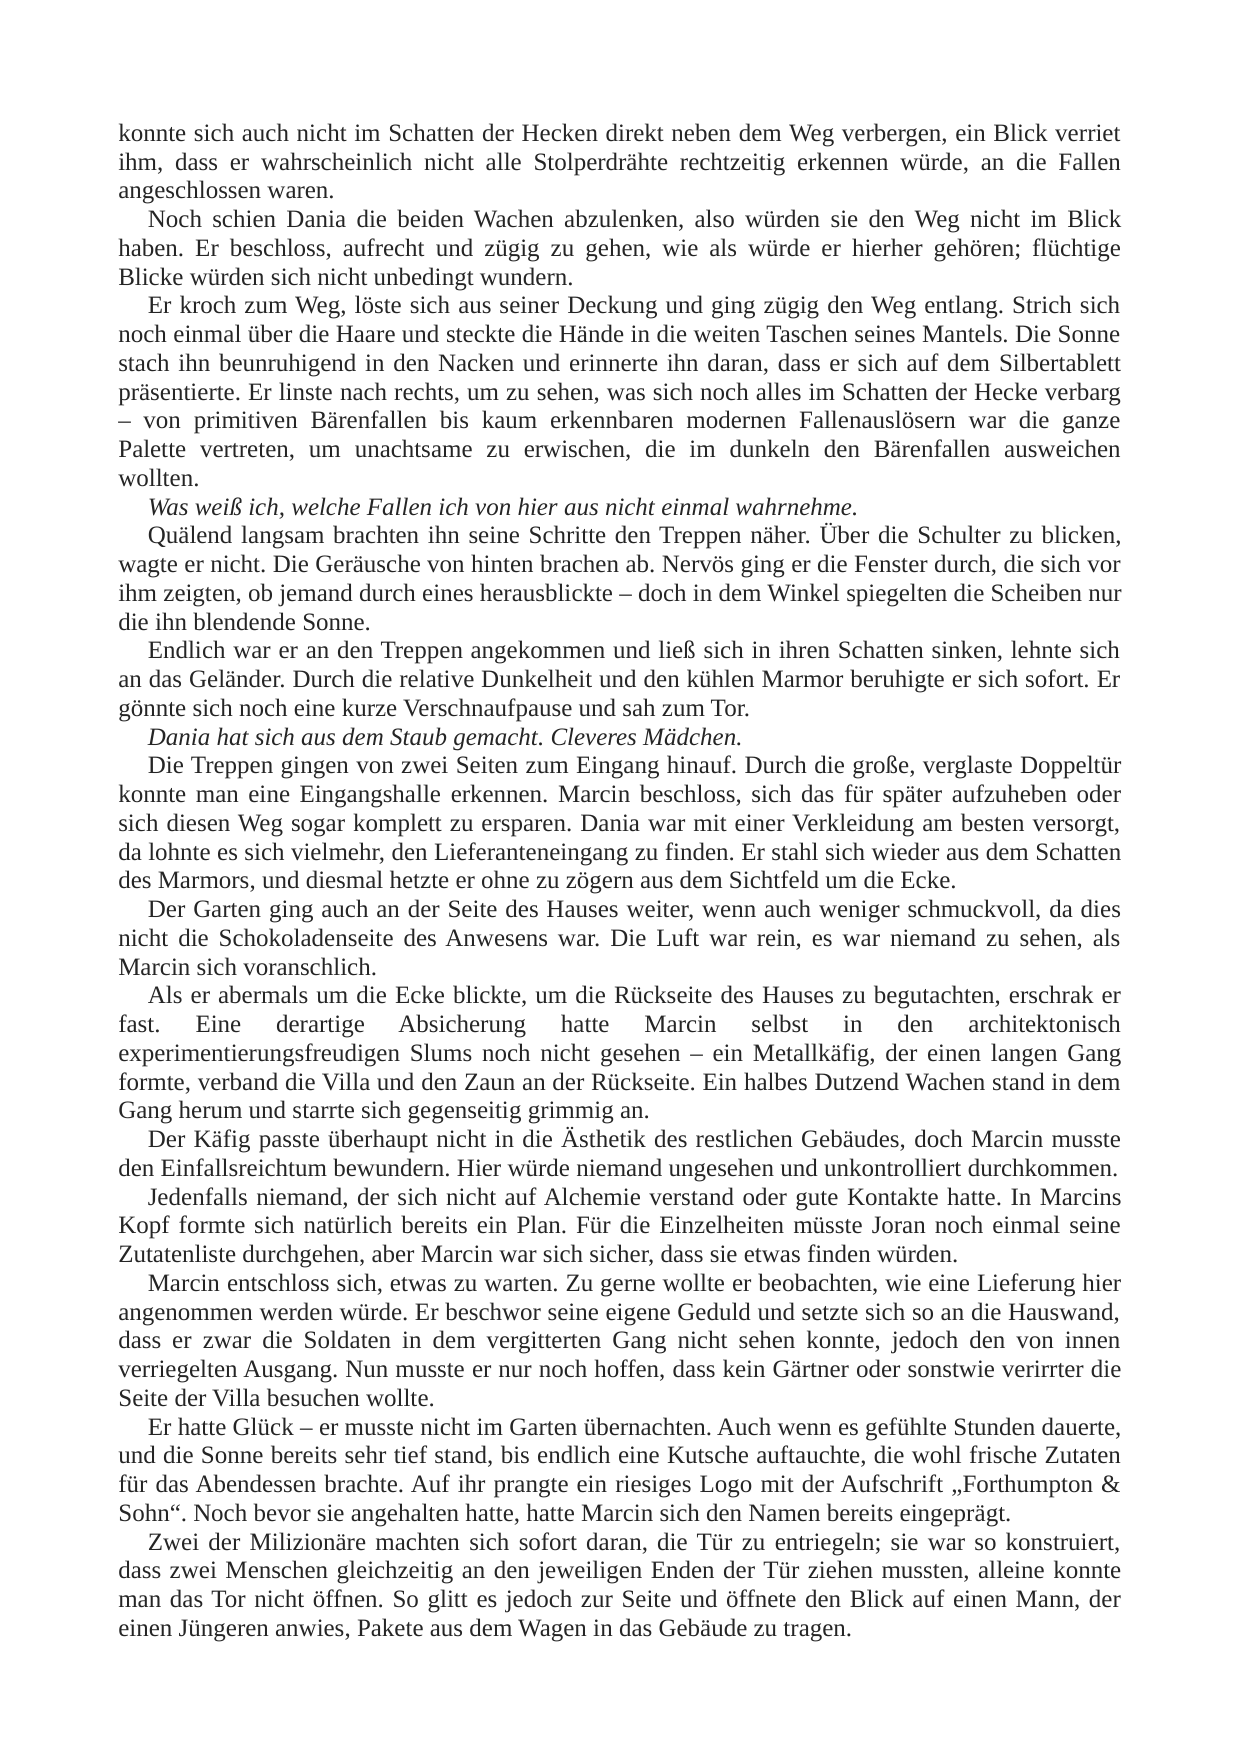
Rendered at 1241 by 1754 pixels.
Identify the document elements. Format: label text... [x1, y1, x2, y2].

text Der Käfig passte überhaupt nicht in die Ästhetik des restlichen Gebäudes, doch Marcin musste den Einfallsreichtum bewundern. Hier würde niemand ungesehen und unkontrolliert durchkommen. [118, 1124, 1122, 1182]
text Als er abermals um die Ecke blickte, um die Rückseite des Hauses zu begutachten, erschrak er fast. Eine derartige Absicherung hatte Marcin selbst in den architektonisch experimentierungsfreudigen Slums noch nicht gesehen – ein Metallkäfig, der einen langen Gang formte, verband die Villa und den Zaun an der Rückseite. Ein halbes Dutzend Wachen stand in dem Gang herum und starrte sich gegenseitig grimmig an. [118, 981, 1122, 1124]
text Quälend langsam brachten ihn seine Schritte den Treppen näher. Über die Schulter zu blicken, wagte er nicht. Die Geräusche von hinten brachen ab. Nervös ging er die Fenster durch, die sich vor ihm zeigten, ob jemand durch eines herausblickte – doch in dem Winkel spiegelten die Scheiben nur die ihn blendende Sonne. [118, 521, 1122, 636]
text Der Garten ging auch an der Seite des Hauses weiter, wenn auch weniger schmuckvoll, da dies nicht die Schokoladenseite des Anwesens war. Die Luft war rein, es war niemand zu sehen, als Marcin sich voranschlich. [118, 894, 1122, 981]
text Die Treppen gingen von zwei Seiten zum Eingang hinauf. Durch die große, verglaste Doppeltür konnte man eine Eingangshalle erkennen. Marcin beschloss, sich das für später aufzuheben oder sich diesen Weg sogar komplett zu ersparen. Dania war mit einer Verkleidung am besten versorgt, da lohnte es sich vielmehr, den Lieferanteneingang zu finden. Er stahl sich wieder aus dem Schatten des Marmors, und diesmal hetzte er ohne zu zögern aus dem Sichtfeld um die Ecke. [118, 751, 1122, 894]
text Er hatte Glück – er musste nicht im Garten übernachten. Auch wenn es gefühlte Stunden dauerte, und die Sonne bereits sehr tief stand, bis endlich eine Kutsche auftauchte, die wohl frische Zutaten für das Abendessen brachte. Auf ihr prangte ein riesiges Logo mit der Aufschrift „Forthumpton & Sohn“. Noch bevor sie angehalten hatte, hatte Marcin sich den Namen bereits eingeprägt. [118, 1412, 1122, 1527]
text Zwei der Milizionäre machten sich sofort daran, die Tür zu entriegeln; sie war so konstruiert, dass zwei Menschen gleichzeitig an den jeweiligen Enden der Tür ziehen mussten, alleine konnte man das Tor nicht öffnen. So glitt es jedoch zur Seite und öffnete den Blick auf einen Mann, der einen Jüngeren anwies, Pakete aus dem Wagen in das Gebäude zu tragen. [118, 1527, 1122, 1642]
text Jedenfalls niemand, der sich nicht auf Alchemie verstand oder gute Kontakte hatte. In Marcins Kopf formte sich natürlich bereits ein Plan. Für die Einzelheiten müsste Joran noch einmal seine Zutatenliste durchgehen, aber Marcin war sich sicher, dass sie etwas finden würden. [118, 1182, 1122, 1268]
text Endlich war er an den Treppen angekommen und ließ sich in ihren Schatten sinken, lehnte sich an das Geländer. Durch die relative Dunkelheit und den kühlen Marmor beruhigte er sich sofort. Er gönnte sich noch eine kurze Verschnaufpause und sah zum Tor. [118, 636, 1122, 722]
text Er kroch zum Weg, löste sich aus seiner Deckung und ging zügig den Weg entlang. Strich sich noch einmal über die Haare und steckte die Hände in die weiten Taschen seines Mantels. Die Sonne stach ihn beunruhigend in den Nacken und erinnerte ihn daran, dass er sich auf dem Silbertablett präsentierte. Er linste nach rechts, um zu sehen, was sich noch alles im Schatten der Hecke verbarg – von primitiven Bärenfallen bis kaum erkennbaren modernen Fallenauslösern war die ganze Palette vertreten, um unachtsame zu erwischen, die im dunkeln den Bärenfallen ausweichen wollten. [118, 291, 1122, 492]
text Marcin entschloss sich, etwas zu warten. Zu gerne wollte er beobachten, wie eine Lieferung hier angenommen werden würde. Er beschwor seine eigene Geduld und setzte sich so an die Hauswand, dass er zwar die Soldaten in dem vergitterten Gang nicht sehen konnte, jedoch den von innen verriegelten Ausgang. Nun musste er nur noch hoffen, dass kein Gärtner oder sonstwie verirrter die Seite der Villa besuchen wollte. [118, 1268, 1122, 1412]
text Dania hat sich aus dem Staub gemacht. Cleveres Mädchen. [118, 722, 1122, 751]
text Noch schien Dania die beiden Wachen abzulenken, also würden sie den Weg nicht im Blick haben. Er beschloss, aufrecht und zügig zu gehen, wie als würde er hierher gehören; flüchtige Blicke würden sich nicht unbedingt wundern. [118, 204, 1122, 291]
text Was weiß ich, welche Fallen ich von hier aus nicht einmal wahrnehme. [118, 492, 1122, 521]
text konnte sich auch nicht im Schatten der Hecken direkt neben dem Weg verbergen, ein Blick verriet ihm, dass er wahrscheinlich nicht alle Stolperdrähte rechtzeitig erkennen würde, an die Fallen angeschlossen waren. [118, 118, 1122, 204]
